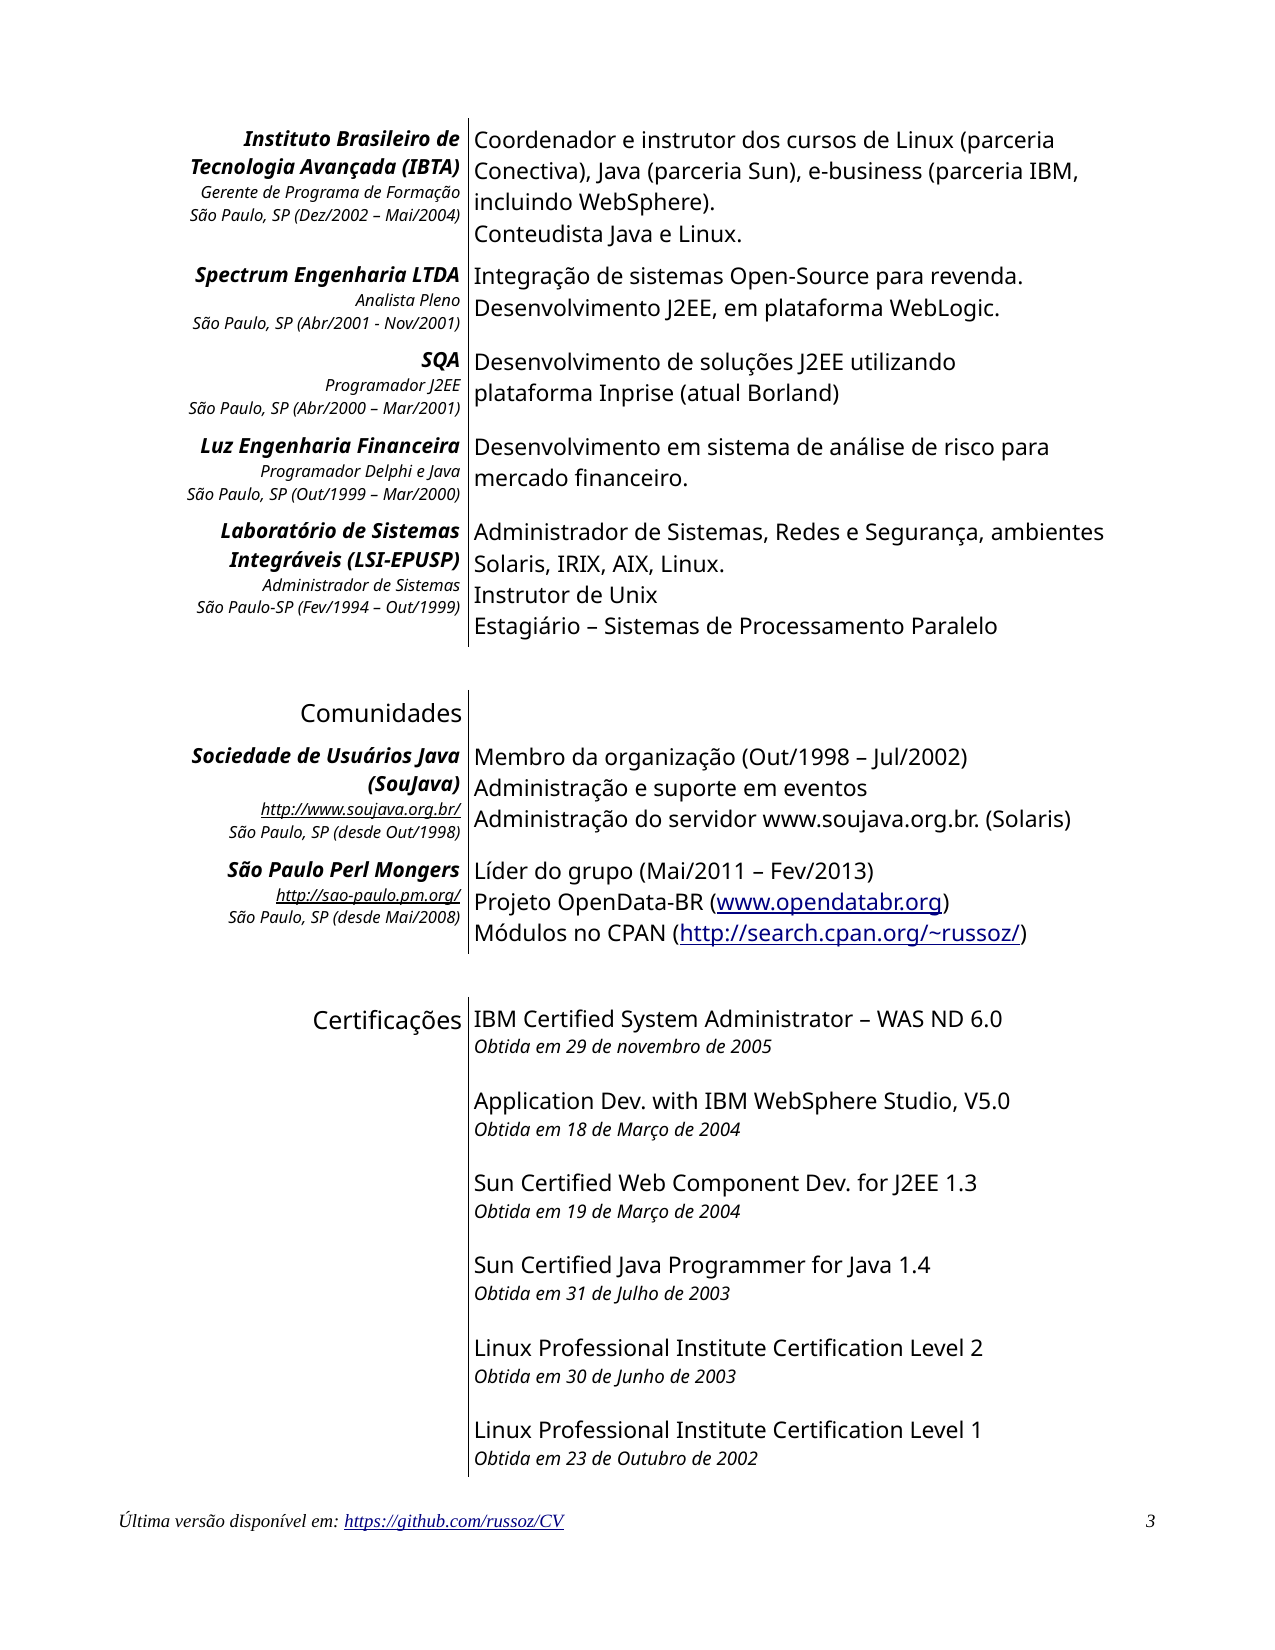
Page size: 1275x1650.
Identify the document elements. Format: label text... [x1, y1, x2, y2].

table_cell Laboratório de Sistemas Integráveis (LSI-EPUSP) Administrador de Sistemas São Paulo-SP (Fev/1994 – Out/1999) [118, 511, 468, 647]
table_cell Membro da organização (Out/1998 – Jul/2002) Administração e suporte em eventos Administração do servidor www.soujava.org.br. (Solaris) [469, 735, 1157, 849]
table_cell Desenvolvimento de soluções J2EE utilizando plataforma Inprise (atual Borland) [469, 340, 1157, 425]
table_cell Comunidades [118, 690, 468, 735]
table_cell São Paulo Perl Mongers http://sao-paulo.pm.org/ São Paulo, SP (desde Mai/2008) [118, 849, 468, 954]
table_cell [469, 690, 1157, 735]
table_cell Certificações [118, 997, 468, 1477]
table_cell Integração de sistemas Open-Source para revenda. Desenvolvimento J2EE, em plataforma WebLogic. [469, 255, 1157, 340]
table_cell [468, 647, 1157, 690]
table_cell [118, 647, 468, 690]
table_cell Coordenador e instrutor dos cursos de Linux (parceria Conectiva), Java (parceria Sun), e-business (parceria IBM, incluindo WebSphere). Conteudista Java e Linux. [469, 118, 1157, 254]
table_cell Spectrum Engenharia LTDA Analista Pleno São Paulo, SP (Abr/2001 - Nov/2001) [118, 255, 468, 340]
table_cell Luz Engenharia Financeira Programador Delphi e Java São Paulo, SP (Out/1999 – Mar/2000) [118, 425, 468, 511]
table_cell Desenvolvimento em sistema de análise de risco para mercado financeiro. [469, 425, 1157, 511]
table_cell Líder do grupo (Mai/2011 – Fev/2013) Projeto OpenData-BR (www.opendatabr.org) Módulos no CPAN (http://search.cpan.org/~russoz/) [469, 849, 1157, 954]
table_cell Sociedade de Usuários Java (SouJava) http://www.soujava.org.br/ São Paulo, SP (desde Out/1998) [118, 735, 468, 849]
table_cell [118, 954, 468, 997]
table_cell Instituto Brasileiro de Tecnologia Avançada (IBTA) Gerente de Programa de Formação São Paulo, SP (Dez/2002 – Mai/2004) [118, 118, 468, 254]
table_cell [468, 954, 1157, 997]
table_cell Administrador de Sistemas, Redes e Segurança, ambientes Solaris, IRIX, AIX, Linux. Instrutor de Unix Estagiário – Sistemas de Processamento Paralelo [469, 511, 1157, 647]
table_cell IBM Certified System Administrator – WAS ND 6.0 Obtida em 29 de novembro de 2005 Application Dev. with IBM WebSphere Studio, V5.0 Obtida em 18 de Março de 2004 Sun Certified Web Component Dev. for J2EE 1.3 Obtida em 19 de Março de 2004 Sun Certified Java Programmer for Java 1.4 Obtida em 31 de Julho de 2003 Linux Professional Institute Certification Level 2 Obtida em 30 de Junho de 2003 Linux Professional Institute Certification Level 1 Obtida em 23 de Outubro de 2002 [469, 997, 1157, 1477]
table_cell SQA Programador J2EE São Paulo, SP (Abr/2000 – Mar/2001) [118, 340, 468, 425]
